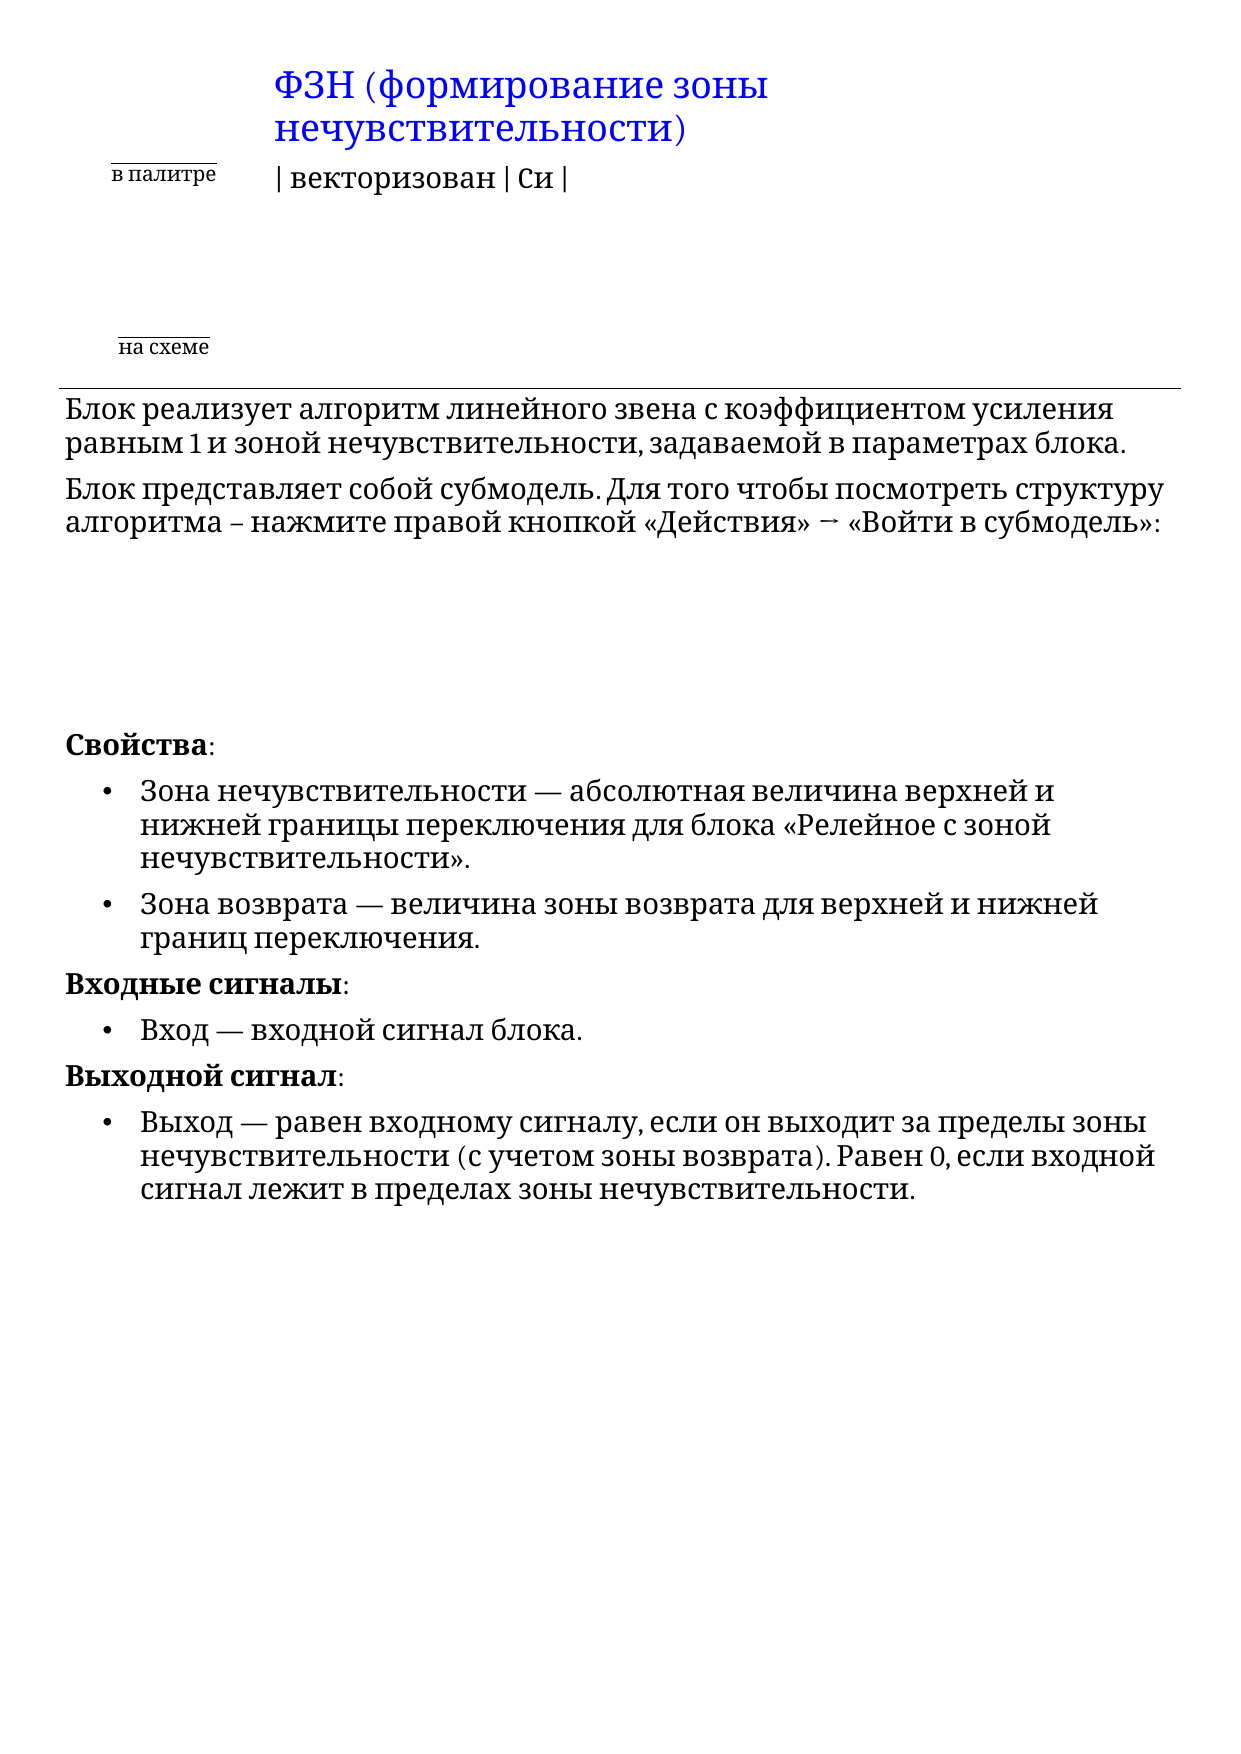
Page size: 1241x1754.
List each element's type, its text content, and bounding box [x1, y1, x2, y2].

table_cell | векторизован | Cи | [269, 157, 1181, 214]
table_cell [59, 214, 268, 330]
table_cell на схеме [59, 330, 268, 388]
table_cell в палитре [59, 157, 268, 214]
table_cell [269, 330, 1181, 388]
table_header ФЗН (формирование зоны нечувствительности) [269, 59, 1181, 157]
table_header [59, 59, 268, 157]
table_cell [269, 214, 1181, 330]
table_cell Блок реализует алгоритм линейного звена с коэффициентом усиления равным 1 и зоной нечувствительности, задаваемой в параметрах блока. Блок представляет собой субмодель. Для того чтобы посмотреть структуру алгоритма – нажмите правой кнопкой «Действия» → «Войти в субмодель»: Свойства: Зона нечувствительности — абсолютная величина верхней и нижней границы переключения для блока «Релейное с зоной нечувствительности». Зона возврата — величина зоны возврата для верхней и нижней границ переключения. Входные сигналы: Вход — входной сигнал блока. Выходной сигнал: Выход — равен входному сигналу, если он выходит за пределы зоны нечувствительности (с учетом зоны возврата). Равен 0, если входной сигнал лежит в пределах зоны нечувствительности. [59, 389, 1181, 1225]
